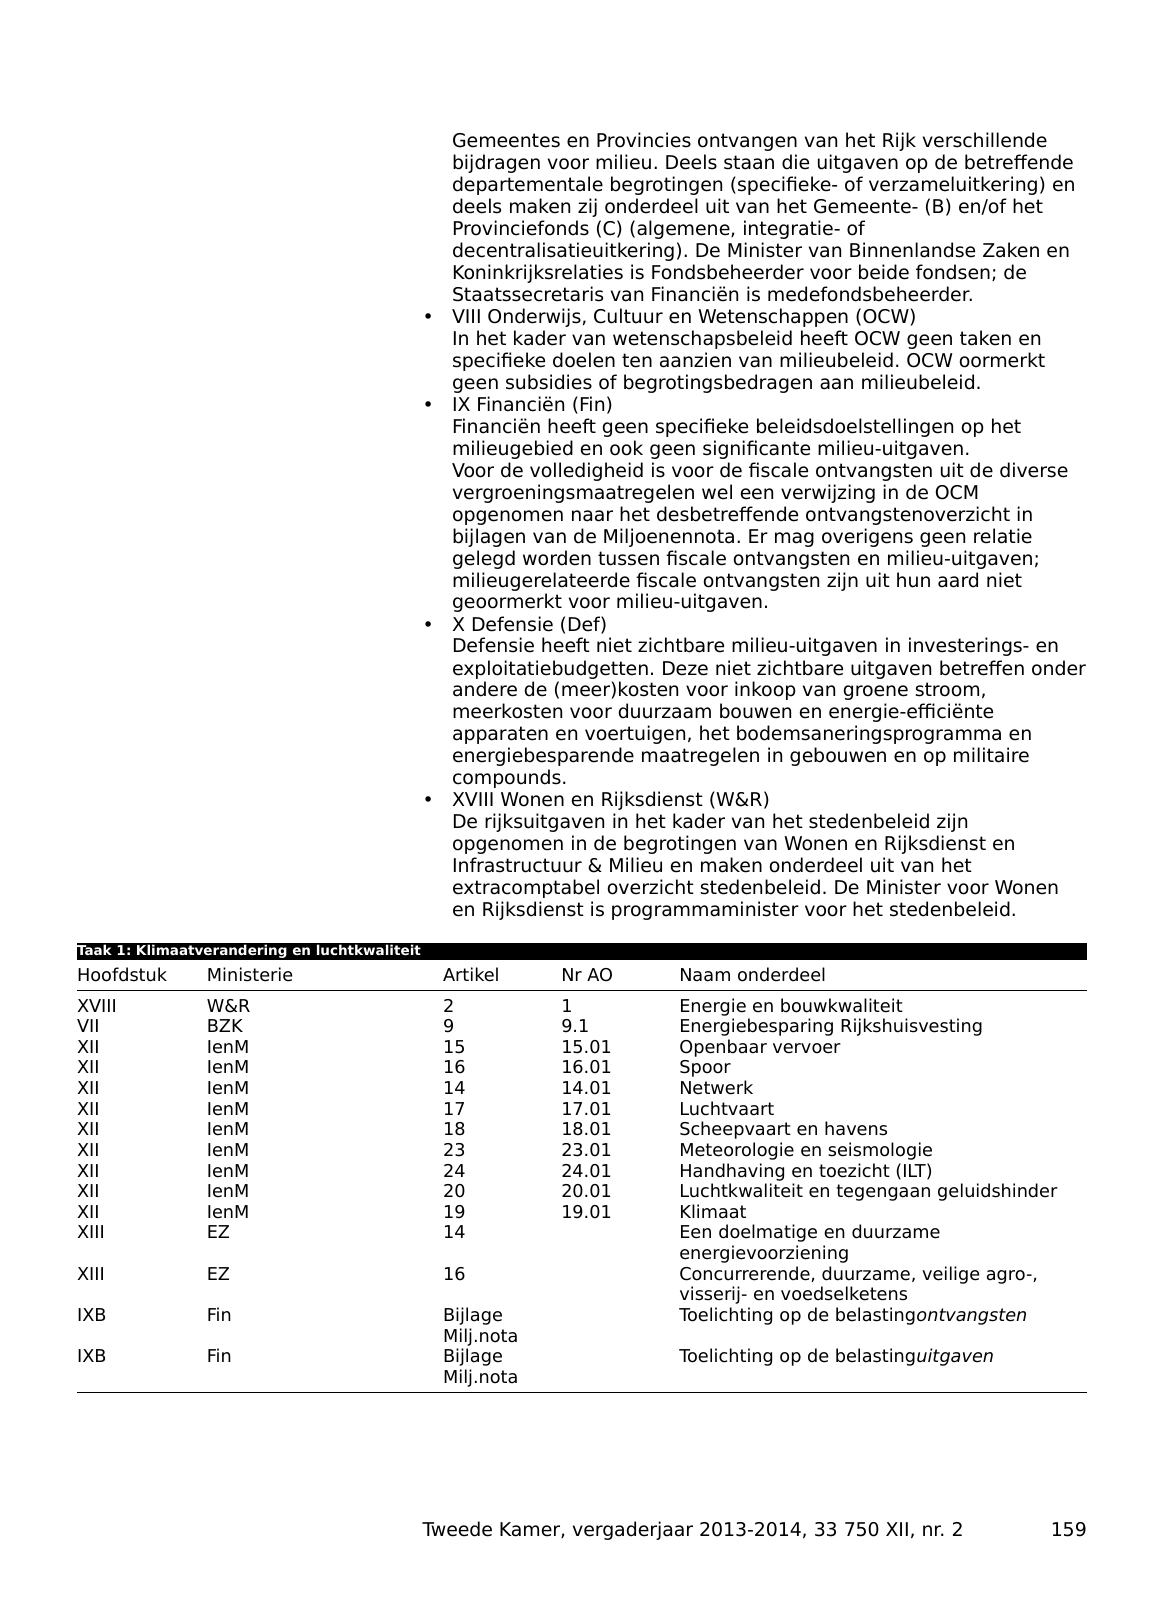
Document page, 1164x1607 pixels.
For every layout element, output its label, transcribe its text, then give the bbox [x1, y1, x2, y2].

table_cell XVIII [77, 991, 201, 1016]
table_cell 23.01 [555, 1140, 673, 1161]
table_cell IenM [201, 1161, 437, 1181]
table_cell [555, 1264, 673, 1305]
table_cell Spoor [673, 1058, 1087, 1078]
table_cell IenM [201, 1058, 437, 1078]
table_cell VII [77, 1016, 201, 1037]
table_cell Toelichting op de belastinguitgaven [673, 1346, 1087, 1392]
table_cell Klimaat [673, 1202, 1087, 1222]
table_cell 2 [437, 991, 555, 1016]
table_cell XII [77, 1037, 201, 1057]
table_cell XIII [77, 1223, 201, 1264]
table_cell BZK [201, 1016, 437, 1037]
table_cell Een doelmatige en duurzame energievoorziening [673, 1223, 1087, 1264]
table_cell Nr AO [555, 960, 673, 990]
table_cell Meteorologie en seismologie [673, 1140, 1087, 1161]
text • X Defensie (Def) [422, 613, 1087, 635]
table_header Taak 1: Klimaatverandering en luchtkwaliteit [77, 943, 1087, 959]
table_cell 20 [437, 1181, 555, 1202]
table_cell [555, 1305, 673, 1346]
table_cell 24 [437, 1161, 555, 1181]
table_cell 9.1 [555, 1016, 673, 1037]
table_cell IenM [201, 1037, 437, 1057]
table_cell 20.01 [555, 1181, 673, 1202]
table_cell Energie en bouwkwaliteit [673, 991, 1087, 1016]
text De rijksuitgaven in het kader van het stedenbeleid zijn opgenomen in de begrotingen van Wonen en Rijksdienst en Infrastructuur & Milieu en maken onderdeel uit van het extracomptabel overzicht stedenbeleid. De Minister voor Wonen en Rijksdienst is programmaminister voor het stedenbeleid. [452, 811, 1087, 921]
table_cell Bijlage Milj.nota [437, 1346, 555, 1392]
table_cell 18.01 [555, 1119, 673, 1140]
table_cell 14 [437, 1078, 555, 1099]
text Financiën heeft geen specifieke beleidsdoelstellingen op het milieugebied en ook geen significante milieu-uitgaven. [452, 416, 1087, 459]
table_cell IenM [201, 1119, 437, 1140]
table_cell IenM [201, 1181, 437, 1202]
table_cell Luchtvaart [673, 1099, 1087, 1119]
table_cell Scheepvaart en havens [673, 1119, 1087, 1140]
text • IX Financiën (Fin) [422, 394, 1087, 416]
table_cell IenM [201, 1140, 437, 1161]
table_cell [555, 1346, 673, 1392]
table_cell XII [77, 1202, 201, 1222]
table_cell W&R [201, 991, 437, 1016]
table_cell 18 [437, 1119, 555, 1140]
table_cell Artikel [437, 960, 555, 990]
table_cell Luchtkwaliteit en tegengaan geluidshinder [673, 1181, 1087, 1202]
table_cell Energiebesparing Rijkshuisvesting [673, 1016, 1087, 1037]
table_cell IenM [201, 1099, 437, 1119]
table_cell 17.01 [555, 1099, 673, 1119]
table_cell Hoofdstuk [77, 960, 201, 990]
table_cell [555, 1223, 673, 1264]
table_cell Concurrerende, duurzame, veilige agro-, visserij- en voedselketens [673, 1264, 1087, 1305]
table_cell Bijlage Milj.nota [437, 1305, 555, 1346]
table_cell Ministerie [201, 960, 437, 990]
table_cell XIII [77, 1264, 201, 1305]
table_cell XII [77, 1119, 201, 1140]
text • VIII Onderwijs, Cultuur en Wetenschappen (OCW) [422, 306, 1087, 328]
table_cell XII [77, 1078, 201, 1099]
table_cell 17 [437, 1099, 555, 1119]
table_cell XII [77, 1140, 201, 1161]
text Defensie heeft niet zichtbare milieu-uitgaven in investerings- en exploitatiebudgetten. Deze niet zichtbare uitgaven betreffen onder andere de (meer)kosten voor inkoop van groene stroom, meerkosten voor duurzaam bouwen en energie-efficiënte apparaten en voertuigen, het bodemsaneringsprogramma en energiebesparende maatregelen in gebouwen en op militaire compounds. [452, 635, 1087, 789]
table_cell IXB [77, 1346, 201, 1392]
table_cell XII [77, 1161, 201, 1181]
table_cell 19 [437, 1202, 555, 1222]
table_cell Fin [201, 1346, 437, 1392]
table_cell Handhaving en toezicht (ILT) [673, 1161, 1087, 1181]
text Gemeentes en Provincies ontvangen van het Rijk verschillende bijdragen voor milieu. Deels staan die uitgaven op de betreffende departementale begrotingen (specifieke- of verzameluitkering) en deels maken zij onderdeel uit van het Gemeente- (B) en/of het Provinciefonds (C) (algemene, integratie- of decentralisatieuitkering). De Minister van Binnenlandse Zaken en Koninkrijksrelaties is Fondsbeheerder voor beide fondsen; de Staatssecretaris van Financiën is medefondsbeheerder. [452, 130, 1087, 306]
table_cell 15 [437, 1037, 555, 1057]
table_cell Naam onderdeel [673, 960, 1087, 990]
table_cell IenM [201, 1078, 437, 1099]
table_cell 15.01 [555, 1037, 673, 1057]
table_cell Fin [201, 1305, 437, 1346]
table_cell 1 [555, 991, 673, 1016]
table_cell EZ [201, 1264, 437, 1305]
table_cell 16.01 [555, 1058, 673, 1078]
table_cell XII [77, 1099, 201, 1119]
table_cell 19.01 [555, 1202, 673, 1222]
table_cell 23 [437, 1140, 555, 1161]
table_cell 16 [437, 1264, 555, 1305]
text In het kader van wetenschapsbeleid heeft OCW geen taken en specifieke doelen ten aanzien van milieubeleid. OCW oormerkt geen subsidies of begrotingsbedragen aan milieubeleid. [452, 328, 1087, 394]
table_cell IXB [77, 1305, 201, 1346]
text Voor de volledigheid is voor de fiscale ontvangsten uit de diverse vergroeningsmaatregelen wel een verwijzing in de OCM opgenomen naar het desbetreffende ontvangstenoverzicht in bijlagen van de Miljoenennota. Er mag overigens geen relatie gelegd worden tussen fiscale ontvangsten en milieu-uitgaven; milieugerelateerde fiscale ontvangsten zijn uit hun aard niet geoormerkt voor milieu-uitgaven. [452, 459, 1087, 613]
table_cell 9 [437, 1016, 555, 1037]
table_cell 14 [437, 1223, 555, 1264]
table_cell XII [77, 1058, 201, 1078]
table_cell EZ [201, 1223, 437, 1264]
table_cell 24.01 [555, 1161, 673, 1181]
table_cell 14.01 [555, 1078, 673, 1099]
table_cell 16 [437, 1058, 555, 1078]
table_cell IenM [201, 1202, 437, 1222]
table_cell Openbaar vervoer [673, 1037, 1087, 1057]
table_cell XII [77, 1181, 201, 1202]
table_cell Netwerk [673, 1078, 1087, 1099]
table_cell Toelichting op de belastingontvangsten [673, 1305, 1087, 1346]
text • XVIII Wonen en Rijksdienst (W&R) [422, 789, 1087, 811]
